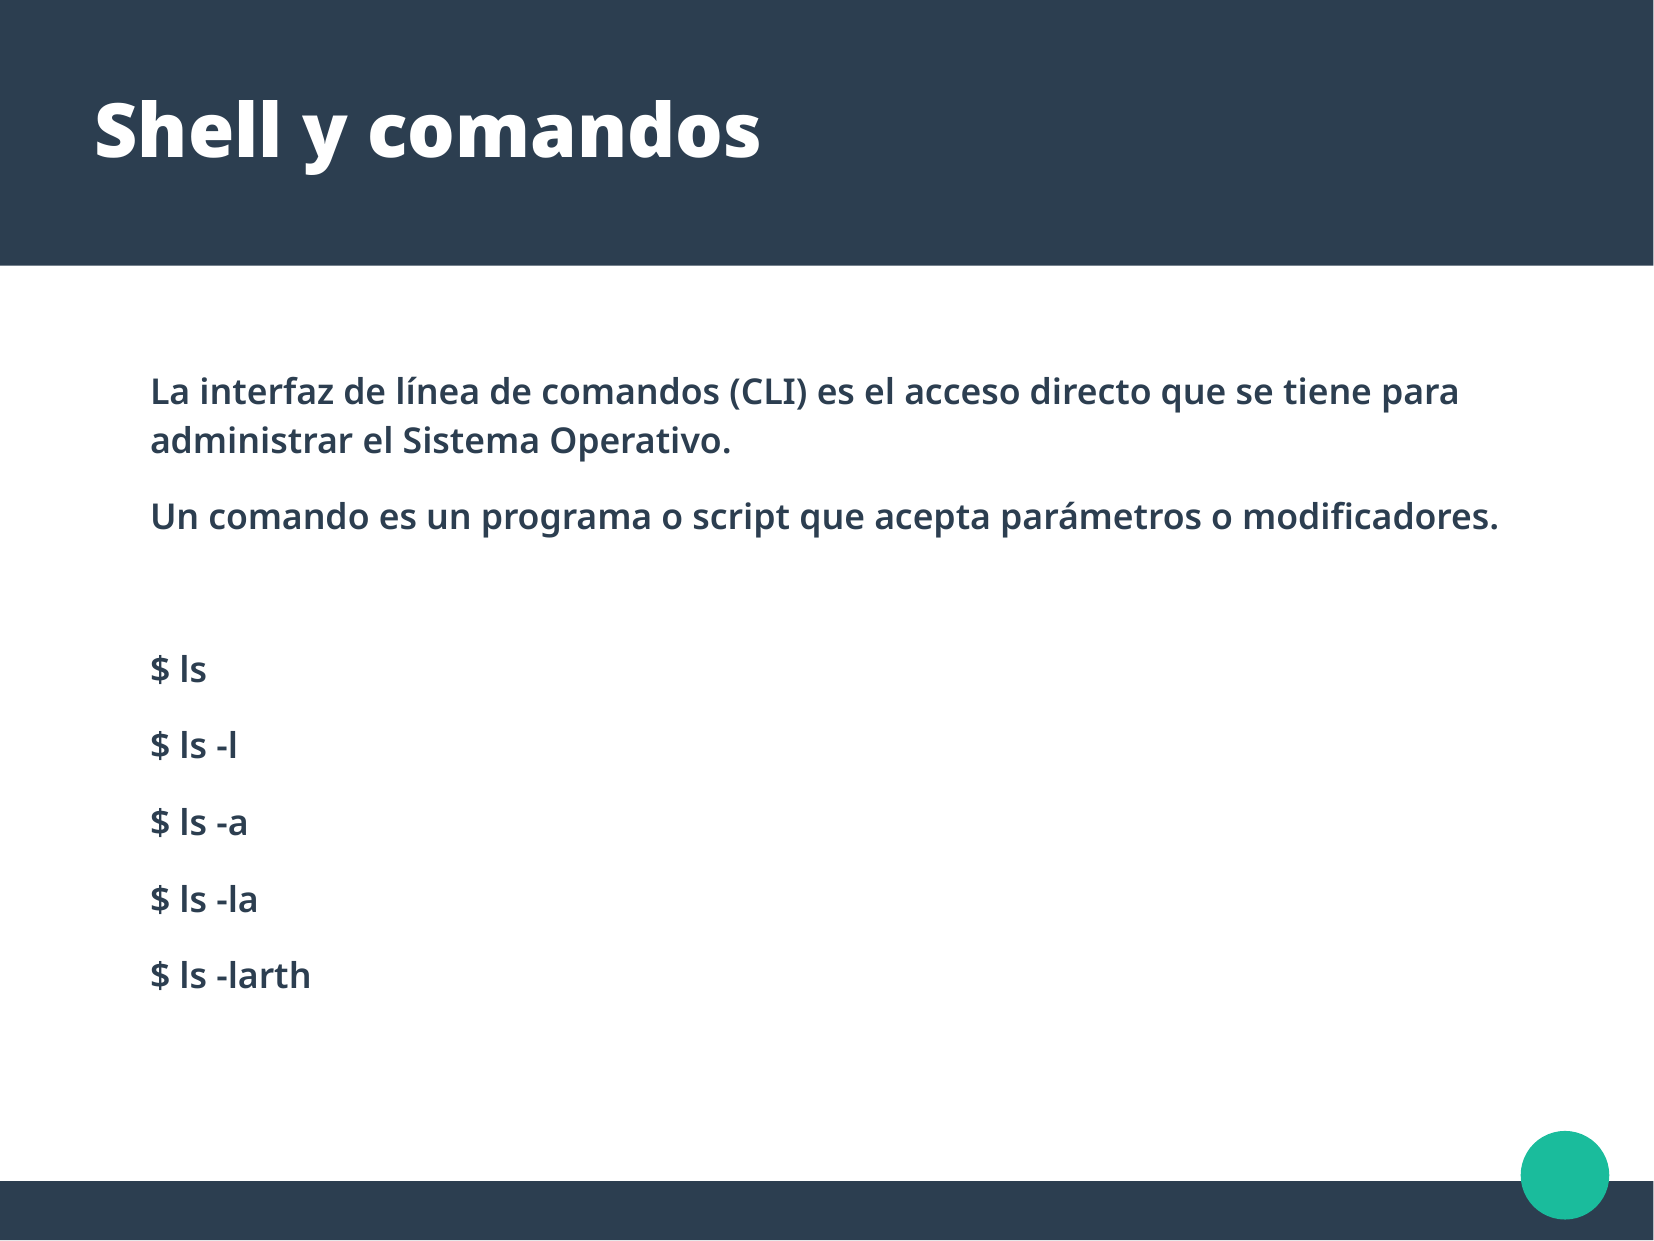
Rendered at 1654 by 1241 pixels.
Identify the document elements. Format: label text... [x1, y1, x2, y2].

list La interfaz de línea de comandos (CLI) es el acceso directo que se tiene para administrar el Sistema Operativo. Un comando es un programa o script que acepta parámetros o modificadores. $ ls $ ls -l $ ls -a $ ls -la $ ls -larth [82, 290, 1571, 1010]
title Shell y comandos [59, 49, 1595, 207]
